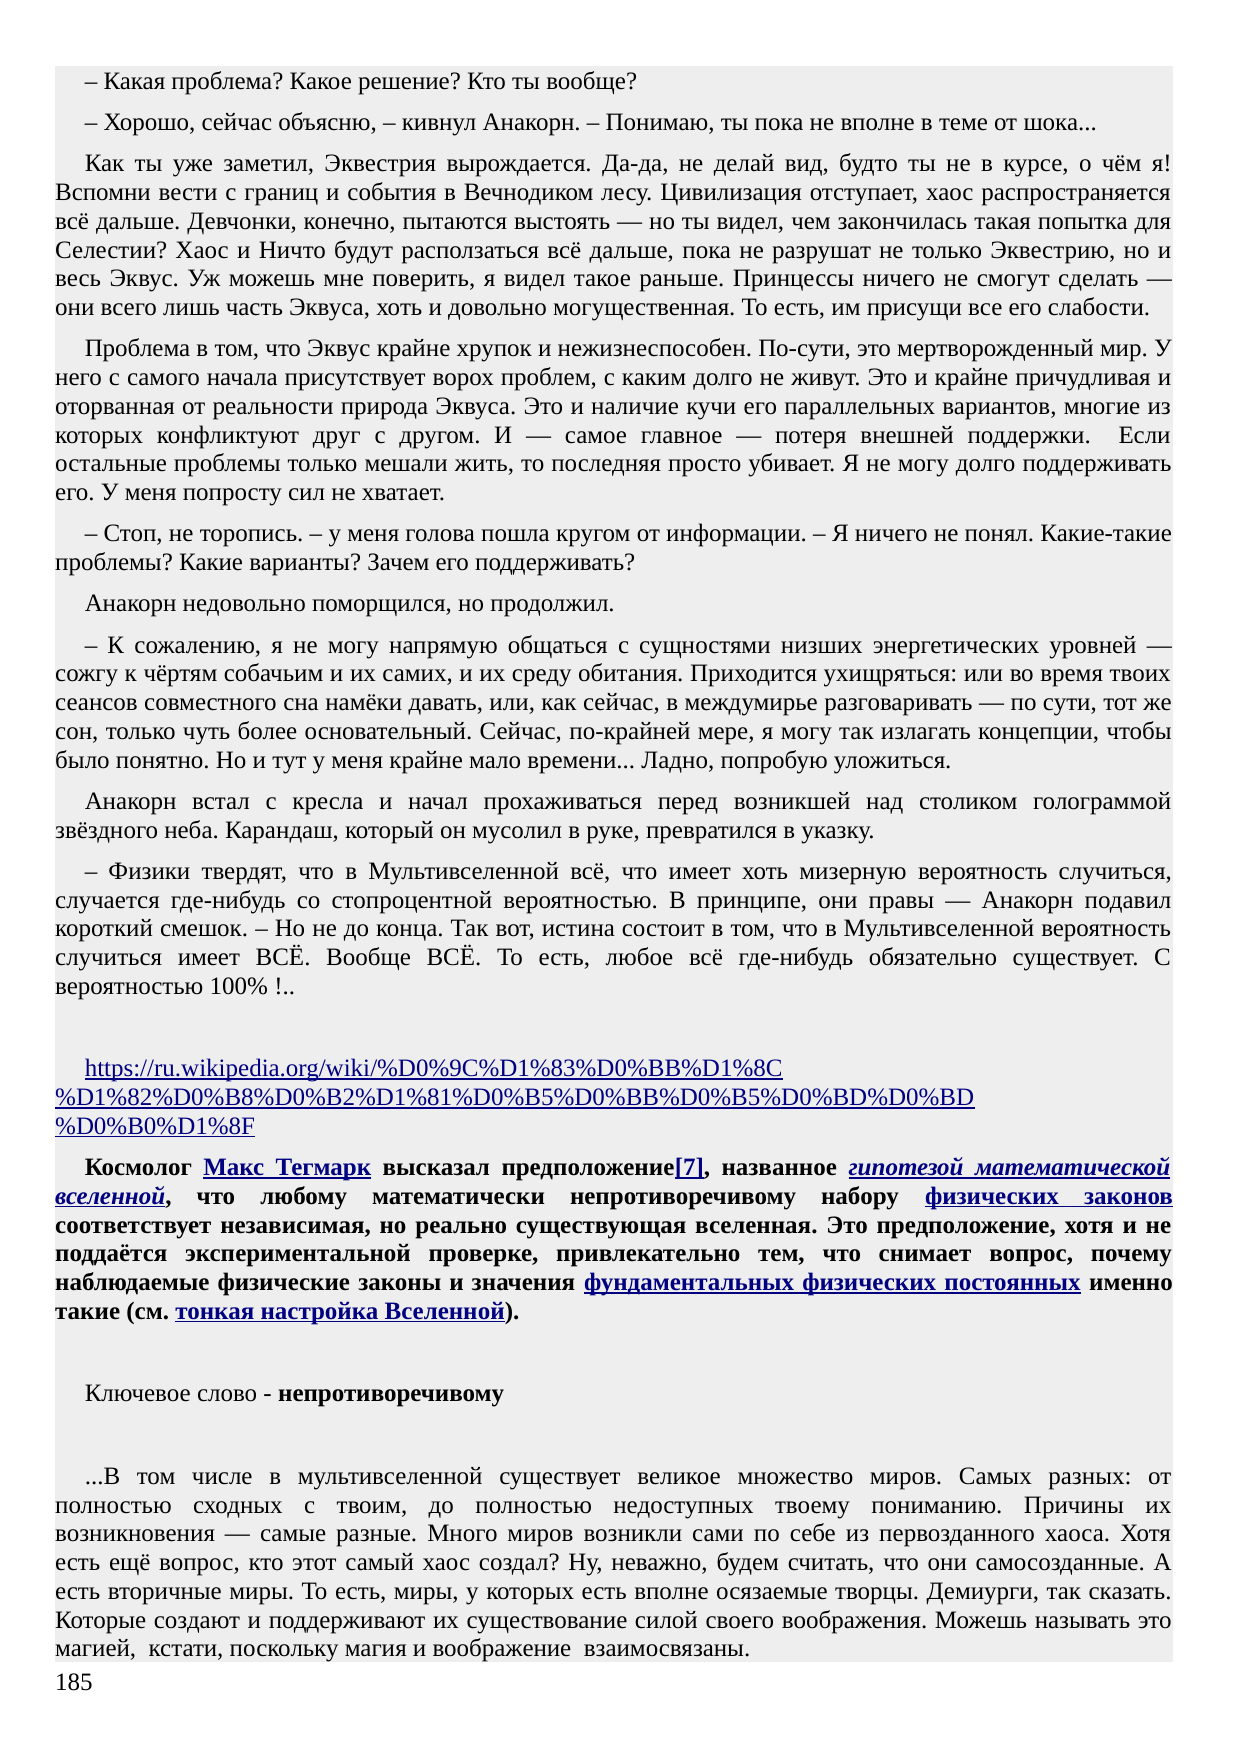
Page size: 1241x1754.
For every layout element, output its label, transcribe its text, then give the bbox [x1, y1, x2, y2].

text Как ты уже заметил, Эквестрия вырождается. Да-да, не делай вид, будто ты не в курсе, о чём я! Вспомни вести с границ и события в Вечнодиком лесу. Цивилизация отступает, хаос распространяется всё дальше. Девчонки, конечно, пытаются выстоять — но ты видел, чем закончилась такая попытка для Селестии? Хаос и Ничто будут расползаться всё дальше, пока не разрушат не только Эквестрию, но и весь Эквус. Уж можешь мне поверить, я видел такое раньше. Принцессы ничего не смогут сделать — они всего лишь часть Эквуса, хоть и довольно могущественная. То есть, им присущи все его слабости. [55, 148, 1173, 321]
text – Стоп, не торопись. – у меня голова пошла кругом от информации. – Я ничего не понял. Какие-такие проблемы? Какие варианты? Зачем его поддерживать? [55, 518, 1173, 576]
text – Какая проблема? Какое решение? Кто ты вообще? [55, 66, 1173, 95]
text – Хорошо, сейчас объясню, – кивнул Анакорн. – Понимаю, ты пока не вполне в теме от шока... [55, 107, 1173, 136]
text Космолог Макс Тегмарк высказал предположение[7], названное гипотезой математической вселенной, что любому математически непротиворечивому набору физических законов соответствует независимая, но реально существующая вселенная. Это предположение, хотя и не поддаётся экспериментальной проверке, привлекательно тем, что снимает вопрос, почему наблюдаемые физические законы и значения фундаментальных физических постоянных именно такие (см. тонкая настройка Вселенной). [55, 1152, 1173, 1325]
text Анакорн недовольно поморщился, но продолжил. [55, 588, 1173, 617]
text Проблема в том, что Эквус крайне хрупок и нежизнеспособен. По-сути, это мертворожденный мир. У него с самого начала присутствует ворох проблем, с каким долго не живут. Это и крайне причудливая и оторванная от реальности природа Эквуса. Это и наличие кучи его параллельных вариантов, многие из которых конфликтуют друг с другом. И — самое главное — потеря внешней поддержки. Если остальные проблемы только мешали жить, то последняя просто убивает. Я не могу долго поддерживать его. У меня попросту сил не хватает. [55, 333, 1173, 506]
text Ключевое слово - непротиворечивому [55, 1378, 1173, 1407]
text – К сожалению, я не могу напрямую общаться с сущностями низших энергетических уровней — сожгу к чёртям собачьим и их самих, и их среду обитания. Приходится ухищряться: или во время твоих сеансов совместного сна намёки давать, или, как сейчас, в междумирье разговаривать — по сути, тот же сон, только чуть более основательный. Сейчас, по-крайней мере, я могу так излагать концепции, чтобы было понятно. Но и тут у меня крайне мало времени... Ладно, попробую уложиться. [55, 630, 1173, 773]
text Анакорн встал с кресла и начал прохаживаться перед возникшей над столиком голограммой звёздного неба. Карандаш, который он мусолил в руке, превратился в указку. [55, 786, 1173, 843]
text https://ru.wikipedia.org/wiki/%D0%9C%D1%83%D0%BB%D1%8C%D1%82%D0%B8%D0%B2%D1%81%D0%B5%D0%BB%D0%B5%D0%BD%D0%BD%D0%B0%D1%8F [55, 1053, 1173, 1140]
text ...В том числе в мультивселенной существует великое множество миров. Самых разных: от полностью сходных с твоим, до полностью недоступных твоему пониманию. Причины их возникновения — самые разные. Много миров возникли сами по себе из первозданного хаоса. Хотя есть ещё вопрос, кто этот самый хаос создал? Ну, неважно, будем считать, что они самосозданные. А есть вторичные миры. То есть, миры, у которых есть вполне осязаемые творцы. Демиурги, так сказать. Которые создают и поддерживают их существование силой своего воображения. Можешь называть это магией, кстати, поскольку магия и воображение взаимосвязаны. [55, 1461, 1173, 1662]
text – Физики твердят, что в Мультивселенной всё, что имеет хоть мизерную вероятность случиться, случается где-нибудь со стопроцентной вероятностью. В принципе, они правы — Анакорн подавил короткий смешок. – Но не до конца. Так вот, истина состоит в том, что в Мультивселенной вероятность случиться имеет ВСЁ. Вообще ВСЁ. То есть, любое всё где-нибудь обязательно существует. С вероятностью 100% !.. [55, 856, 1173, 1000]
